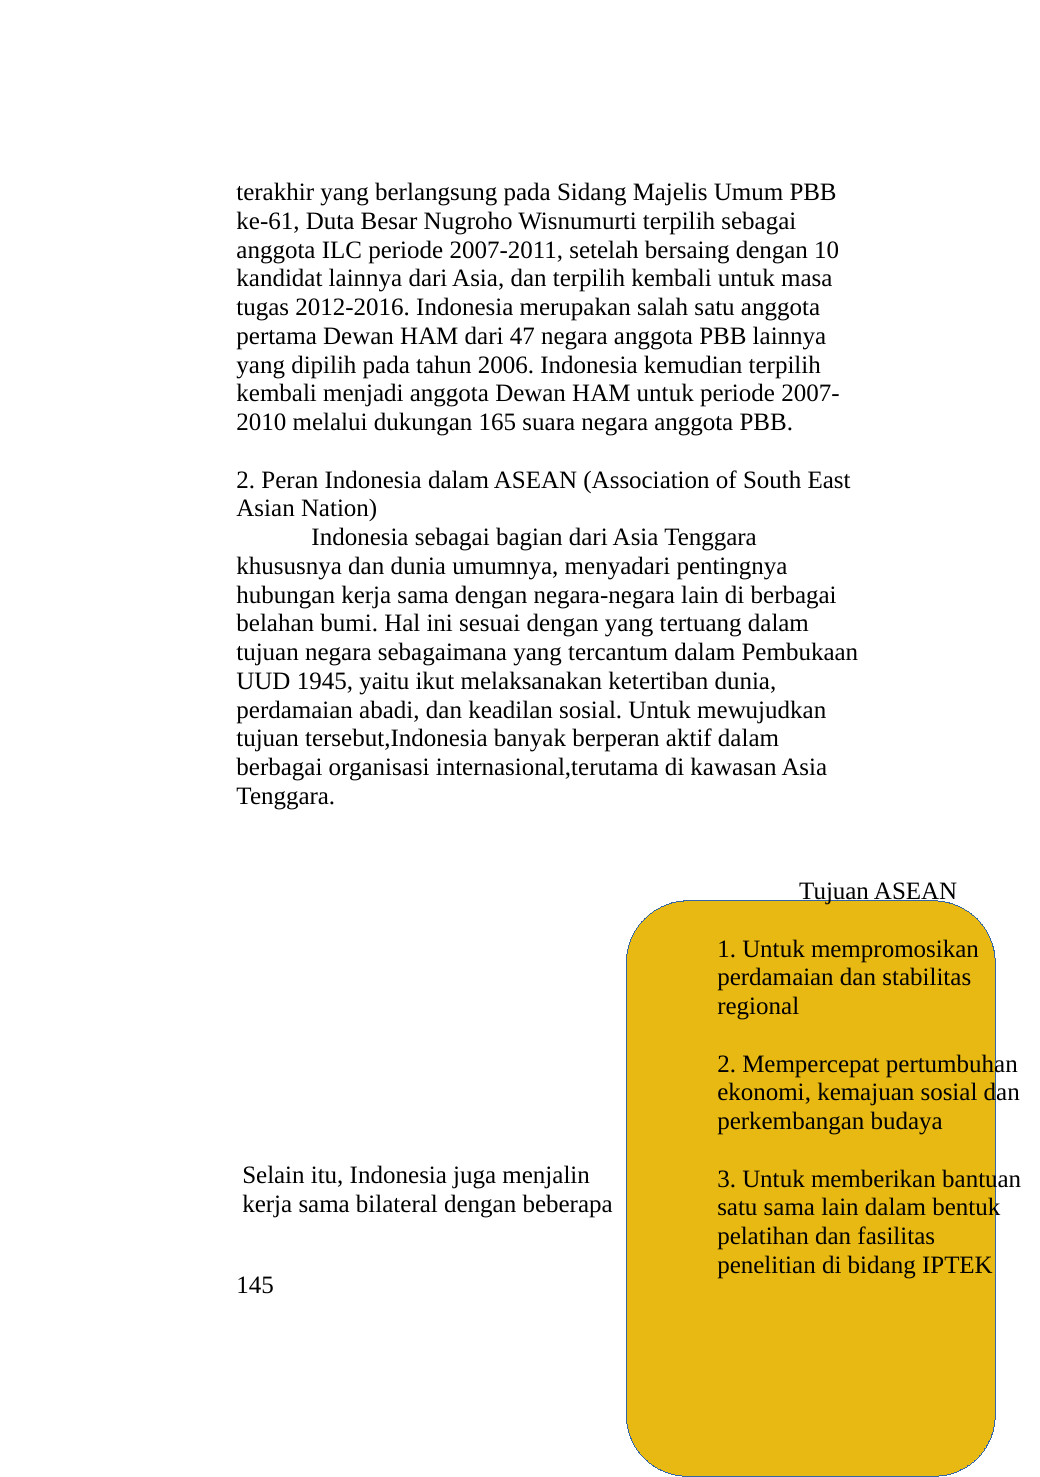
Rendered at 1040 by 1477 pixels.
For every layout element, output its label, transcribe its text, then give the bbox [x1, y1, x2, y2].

table_header [996, 1155, 1039, 1224]
text 2. Peran Indonesia dalam ASEAN (Association of South East Asian Nation) [236, 465, 862, 522]
table_header [621, 1155, 626, 1224]
text terakhir yang berlangsung pada Sidang Majelis Umum PBB ke-61, Duta Besar Nugroho Wisnumurti terpilih sebagai anggota ILC periode 2007-2011, setelah bersaing dengan 10 kandidat lainnya dari Asia, dan terpilih kembali untuk masa tugas 2012-2016. Indonesia merupakan salah satu anggota pertama Dewan HAM dari 47 negara anggota PBB lainnya yang dipilih pada tahun 2006. Indonesia kemudian terpilih kembali menjadi anggota Dewan HAM untuk periode 2007-2010 melalui dukungan 165 suara negara anggota PBB. [236, 177, 862, 436]
text Indonesia sebagai bagian dari Asia Tenggara khususnya dan dunia umumnya, menyadari pentingnya hubungan kerja sama dengan negara-negara lain di berbagai belahan bumi. Hal ini sesuai dengan yang tertuang dalam tujuan negara sebagaimana yang tercantum dalam Pembukaan UUD 1945, yaitu ikut melaksanakan ketertiban dunia, perdamaian abadi, dan keadilan sosial. Untuk mewujudkan tujuan tersebut,Indonesia banyak berperan aktif dalam berbagai organisasi internasional,terutama di kawasan Asia Tenggara. [236, 522, 862, 810]
table_header Selain itu, Indonesia juga menjalin kerja sama bilateral dengan beberapa [236, 1155, 621, 1224]
